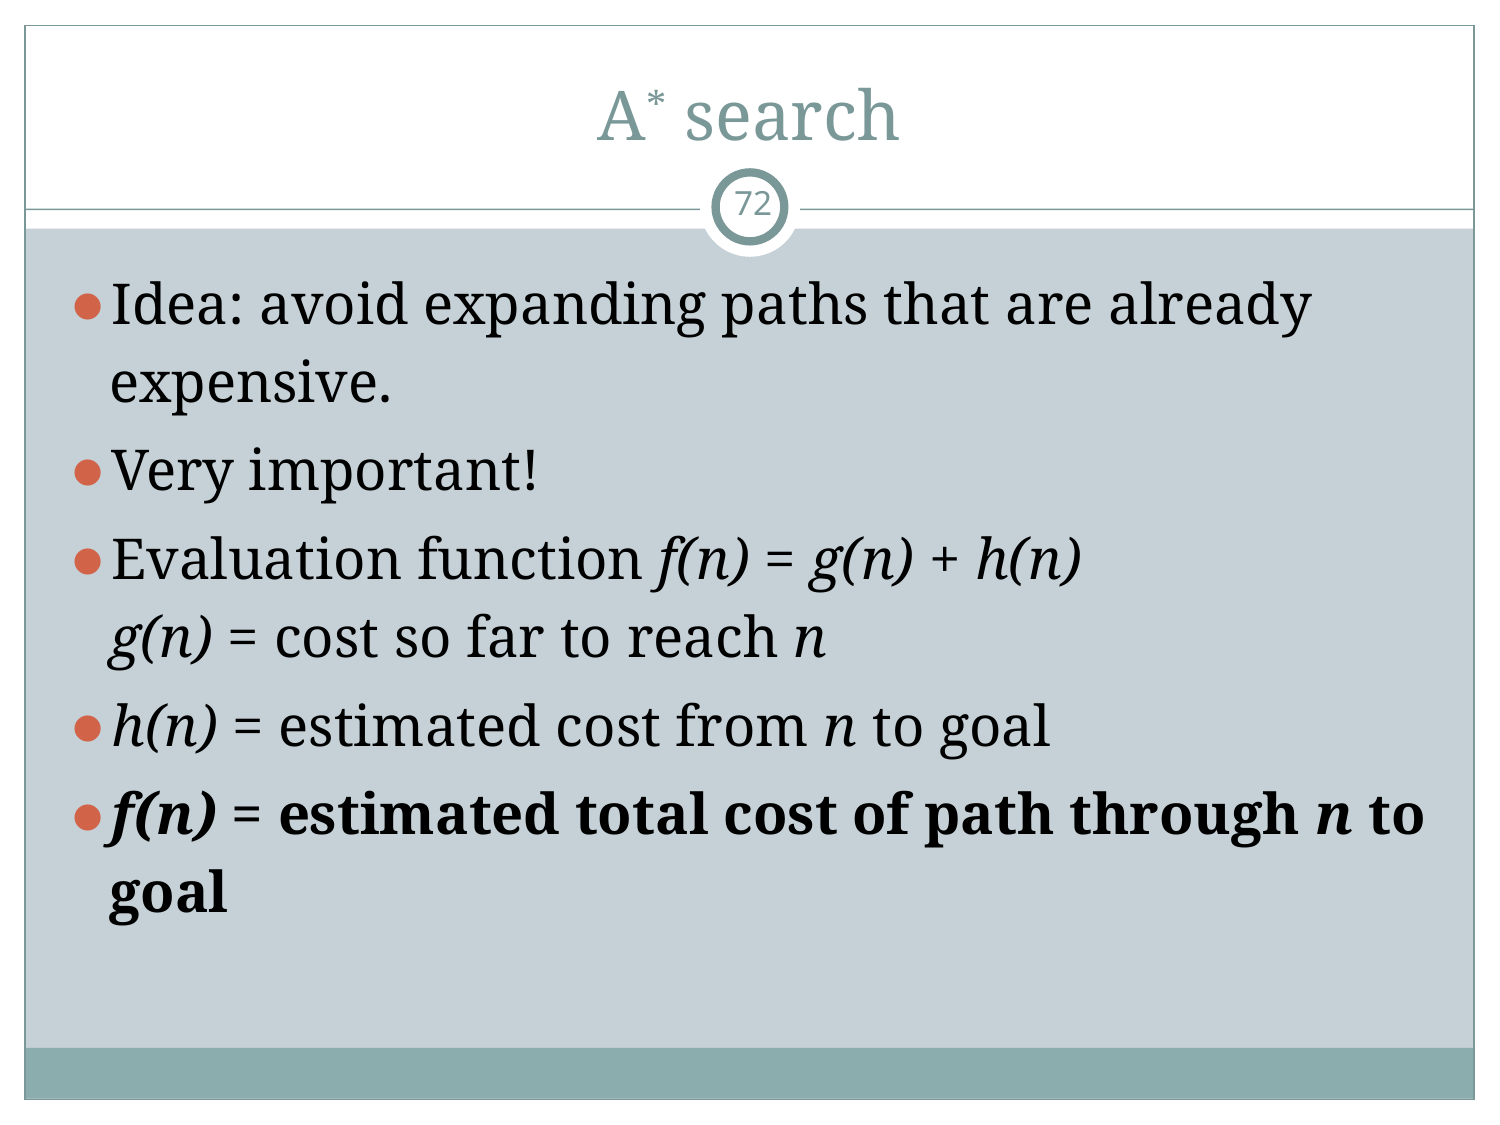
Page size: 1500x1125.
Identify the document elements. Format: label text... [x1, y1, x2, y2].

list Idea: avoid expanding paths that are already expensive. Very important! Evaluation function f(n) = g(n) + h(n) g(n) = cost so far to reach n h(n) = estimated cost from n to goal f(n) = estimated total cost of path through n to goal [49, 250, 1445, 1001]
title A* search [49, 37, 1450, 162]
slide_number [715, 168, 791, 241]
